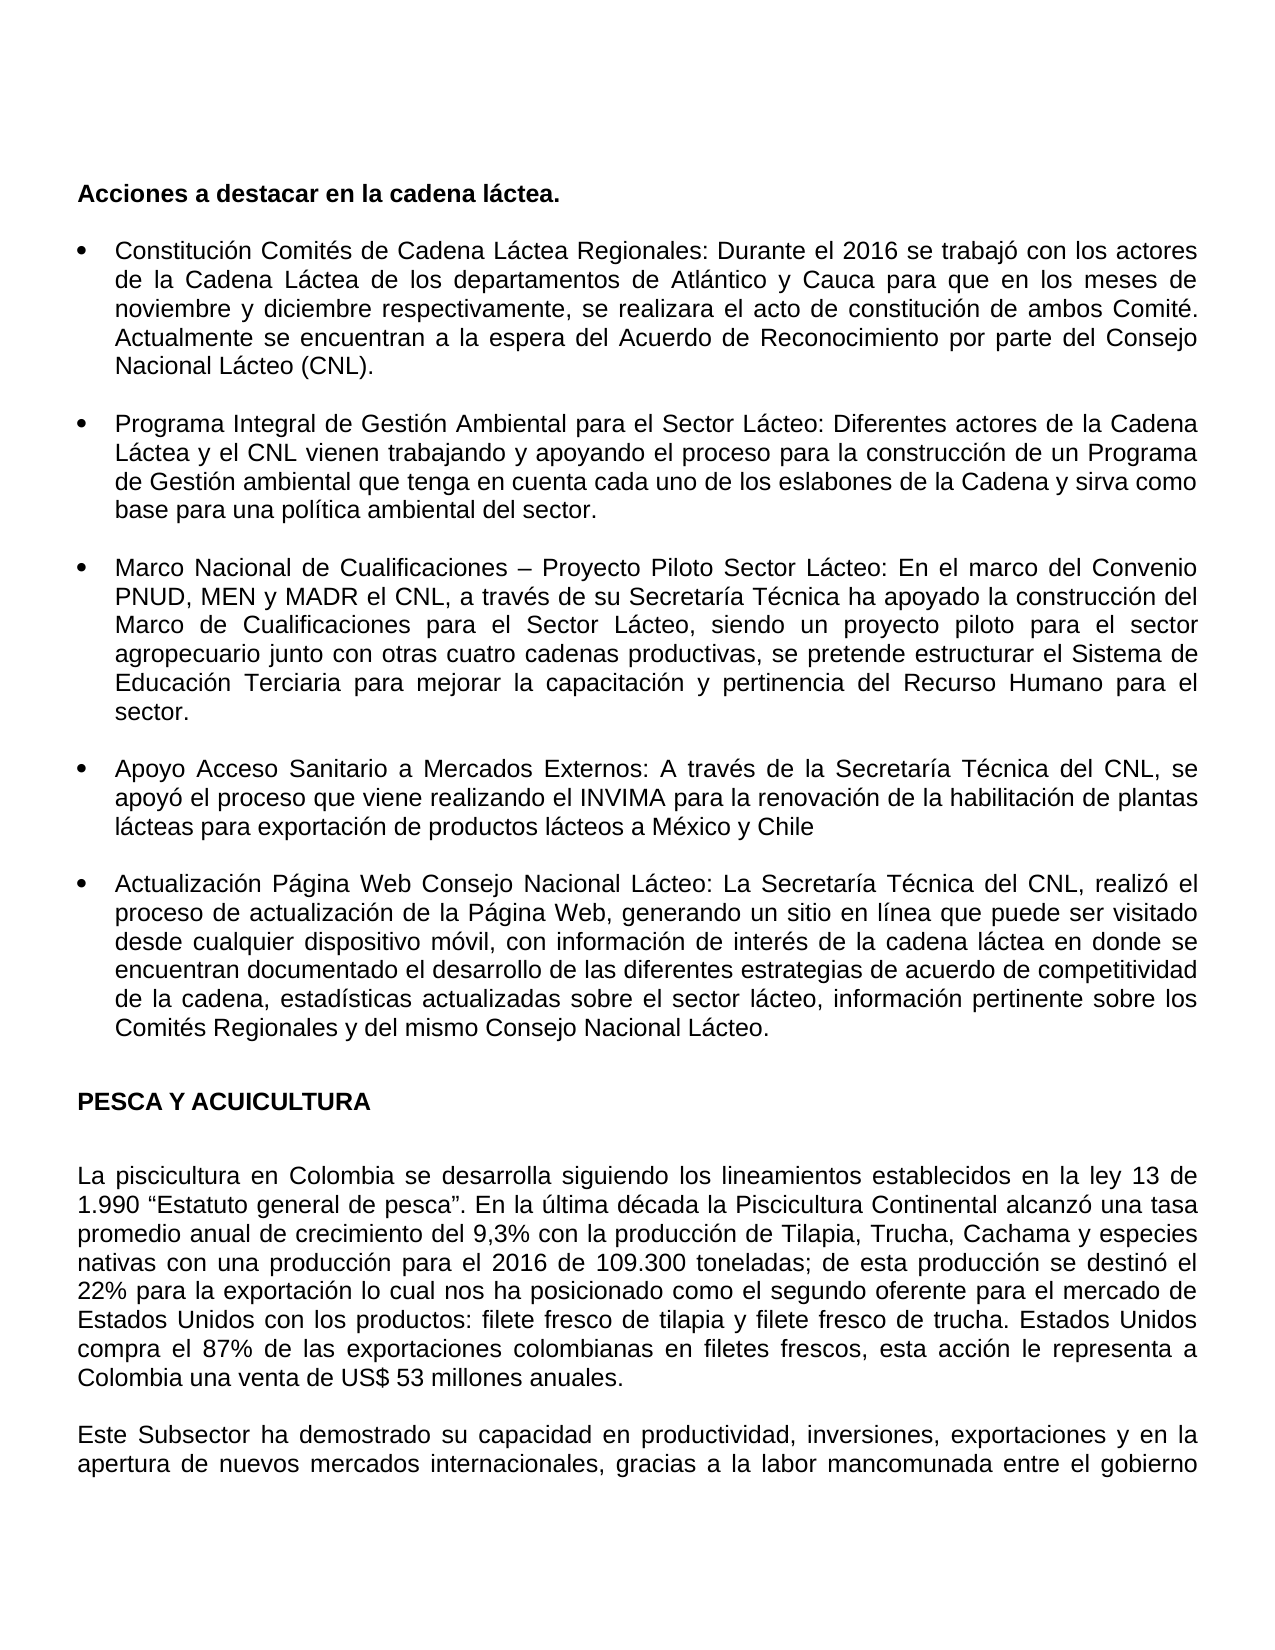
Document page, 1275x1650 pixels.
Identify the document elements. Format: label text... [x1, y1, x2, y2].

list Programa Integral de Gestión Ambiental para el Sector Lácteo: Diferentes actores de la Cadena Láctea y el CNL vienen trabajando y apoyando el proceso para la construcción de un Programa de Gestión ambiental que tenga en cuenta cada uno de los eslabones de la Cadena y sirva como base para una política ambiental del sector. [77, 409, 1200, 524]
list Marco Nacional de Cualificaciones – Proyecto Piloto Sector Lácteo: En el marco del Convenio PNUD, MEN y MADR el CNL, a través de su Secretaría Técnica ha apoyado la construcción del Marco de Cualificaciones para el Sector Lácteo, siendo un proyecto piloto para el sector agropecuario junto con otras cuatro cadenas productivas, se pretende estructurar el Sistema de Educación Terciaria para mejorar la capacitación y pertinencia del Recurso Humano para el sector. [77, 553, 1200, 725]
list Constitución Comités de Cadena Láctea Regionales: Durante el 2016 se trabajó con los actores de la Cadena Láctea de los departamentos de Atlántico y Cauca para que en los meses de noviembre y diciembre respectivamente, se realizara el acto de constitución de ambos Comité. Actualmente se encuentran a la espera del Acuerdo de Reconocimiento por parte del Consejo Nacional Lácteo (CNL). [77, 236, 1200, 380]
subtitle PESCA Y ACUICULTURA [77, 1087, 1200, 1116]
list Apoyo Acceso Sanitario a Mercados Externos: A través de la Secretaría Técnica del CNL, se apoyó el proceso que viene realizando el INVIMA para la renovación de la habilitación de plantas lácteas para exportación de productos lácteos a México y Chile [77, 754, 1200, 840]
text La piscicultura en Colombia se desarrolla siguiendo los lineamientos establecidos en la ley 13 de 1.990 “Estatuto general de pesca”. En la última década la Piscicultura Continental alcanzó una tasa promedio anual de crecimiento del 9,3% con la producción de Tilapia, Trucha, Cachama y especies nativas con una producción para el 2016 de 109.300 toneladas; de esta producción se destinó el 22% para la exportación lo cual nos ha posicionado como el segundo oferente para el mercado de Estados Unidos con los productos: filete fresco de tilapia y filete fresco de trucha. Estados Unidos compra el 87% de las exportaciones colombianas en filetes frescos, esta acción le representa a Colombia una venta de US$ 53 millones anuales. [77, 1161, 1200, 1391]
list Actualización Página Web Consejo Nacional Lácteo: La Secretaría Técnica del CNL, realizó el proceso de actualización de la Página Web, generando un sitio en línea que puede ser visitado desde cualquier dispositivo móvil, con información de interés de la cadena láctea en donde se encuentran documentado el desarrollo de las diferentes estrategias de acuerdo de competitividad de la cadena, estadísticas actualizadas sobre el sector lácteo, información pertinente sobre los Comités Regionales y del mismo Consejo Nacional Lácteo. [77, 869, 1200, 1042]
text Este Subsector ha demostrado su capacidad en productividad, inversiones, exportaciones y en la apertura de nuevos mercados internacionales, gracias a la labor mancomunada entre el gobierno [77, 1420, 1200, 1478]
text Acciones a destacar en la cadena láctea. [77, 179, 1200, 207]
